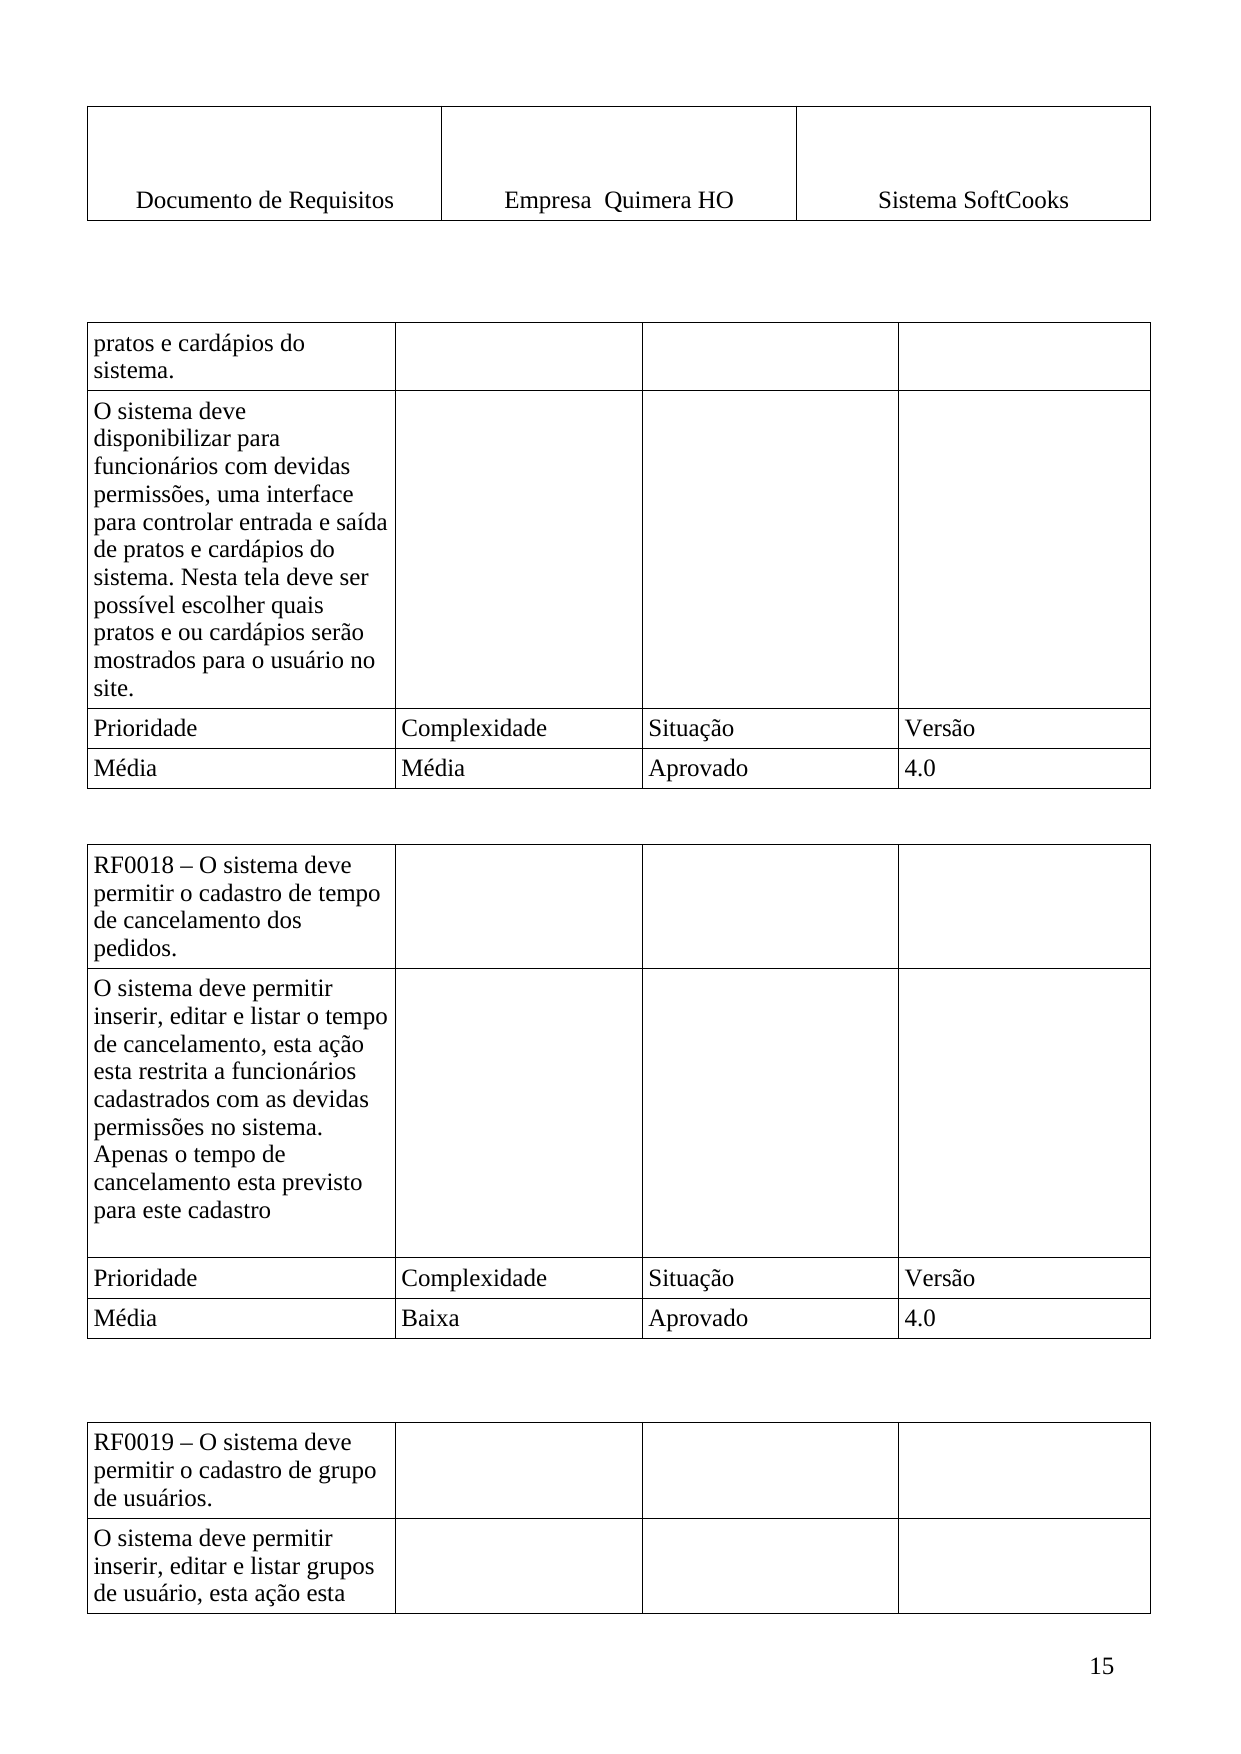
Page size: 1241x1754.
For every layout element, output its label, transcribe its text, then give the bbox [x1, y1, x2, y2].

table_header [643, 323, 898, 390]
table_header pratos e cardápios do sistema. [88, 323, 395, 390]
table_cell O sistema deve permitir inserir, editar e listar o tempo de cancelamento, esta ação esta restrita a funcionários cadastrados com as devidas permissões no sistema. Apenas o tempo de cancelamento esta previsto para este cadastro [88, 969, 395, 1257]
table_cell [396, 1519, 642, 1613]
table_header [396, 1423, 642, 1517]
table_header [643, 1423, 898, 1517]
table_cell [643, 391, 898, 707]
table_cell [643, 969, 898, 1257]
table_cell Complexidade [396, 709, 642, 748]
table_header RF0019 – O sistema deve permitir o cadastro de grupo de usuários. [88, 1423, 395, 1517]
table_cell Aprovado [643, 749, 898, 788]
table_cell O sistema deve disponibilizar para funcionários com devidas permissões, uma interface para controlar entrada e saída de pratos e cardápios do sistema. Nesta tela deve ser possível escolher quais pratos e ou cardápios serão mostrados para o usuário no site. [88, 391, 395, 707]
table_cell Prioridade [88, 709, 395, 748]
table_header [899, 1423, 1150, 1517]
table_header [899, 845, 1150, 968]
table_cell Versão [899, 1258, 1150, 1297]
table_cell [899, 969, 1150, 1257]
table_cell Situação [643, 1258, 898, 1297]
table_cell Prioridade [88, 1258, 395, 1297]
table_header [643, 845, 898, 968]
table_header RF0018 – O sistema deve permitir o cadastro de tempo de cancelamento dos pedidos. [88, 845, 395, 968]
table_cell Baixa [396, 1299, 642, 1338]
table_header [899, 323, 1150, 390]
table_cell Situação [643, 709, 898, 748]
table_cell Média [88, 1299, 395, 1338]
table_cell [396, 391, 642, 707]
table_cell [643, 1519, 898, 1613]
table_cell O sistema deve permitir inserir, editar e listar grupos de usuário, esta ação esta [88, 1519, 395, 1613]
table_cell 4.0 [899, 1299, 1150, 1338]
table_cell Média [396, 749, 642, 788]
table_cell 4.0 [899, 749, 1150, 788]
table_cell [396, 969, 642, 1257]
table_cell Média [88, 749, 395, 788]
table_cell [899, 1519, 1150, 1613]
table_cell Complexidade [396, 1258, 642, 1297]
table_header [396, 845, 642, 968]
table_cell Versão [899, 709, 1150, 748]
table_header [396, 323, 642, 390]
table_cell [899, 391, 1150, 707]
table_cell Aprovado [643, 1299, 898, 1338]
